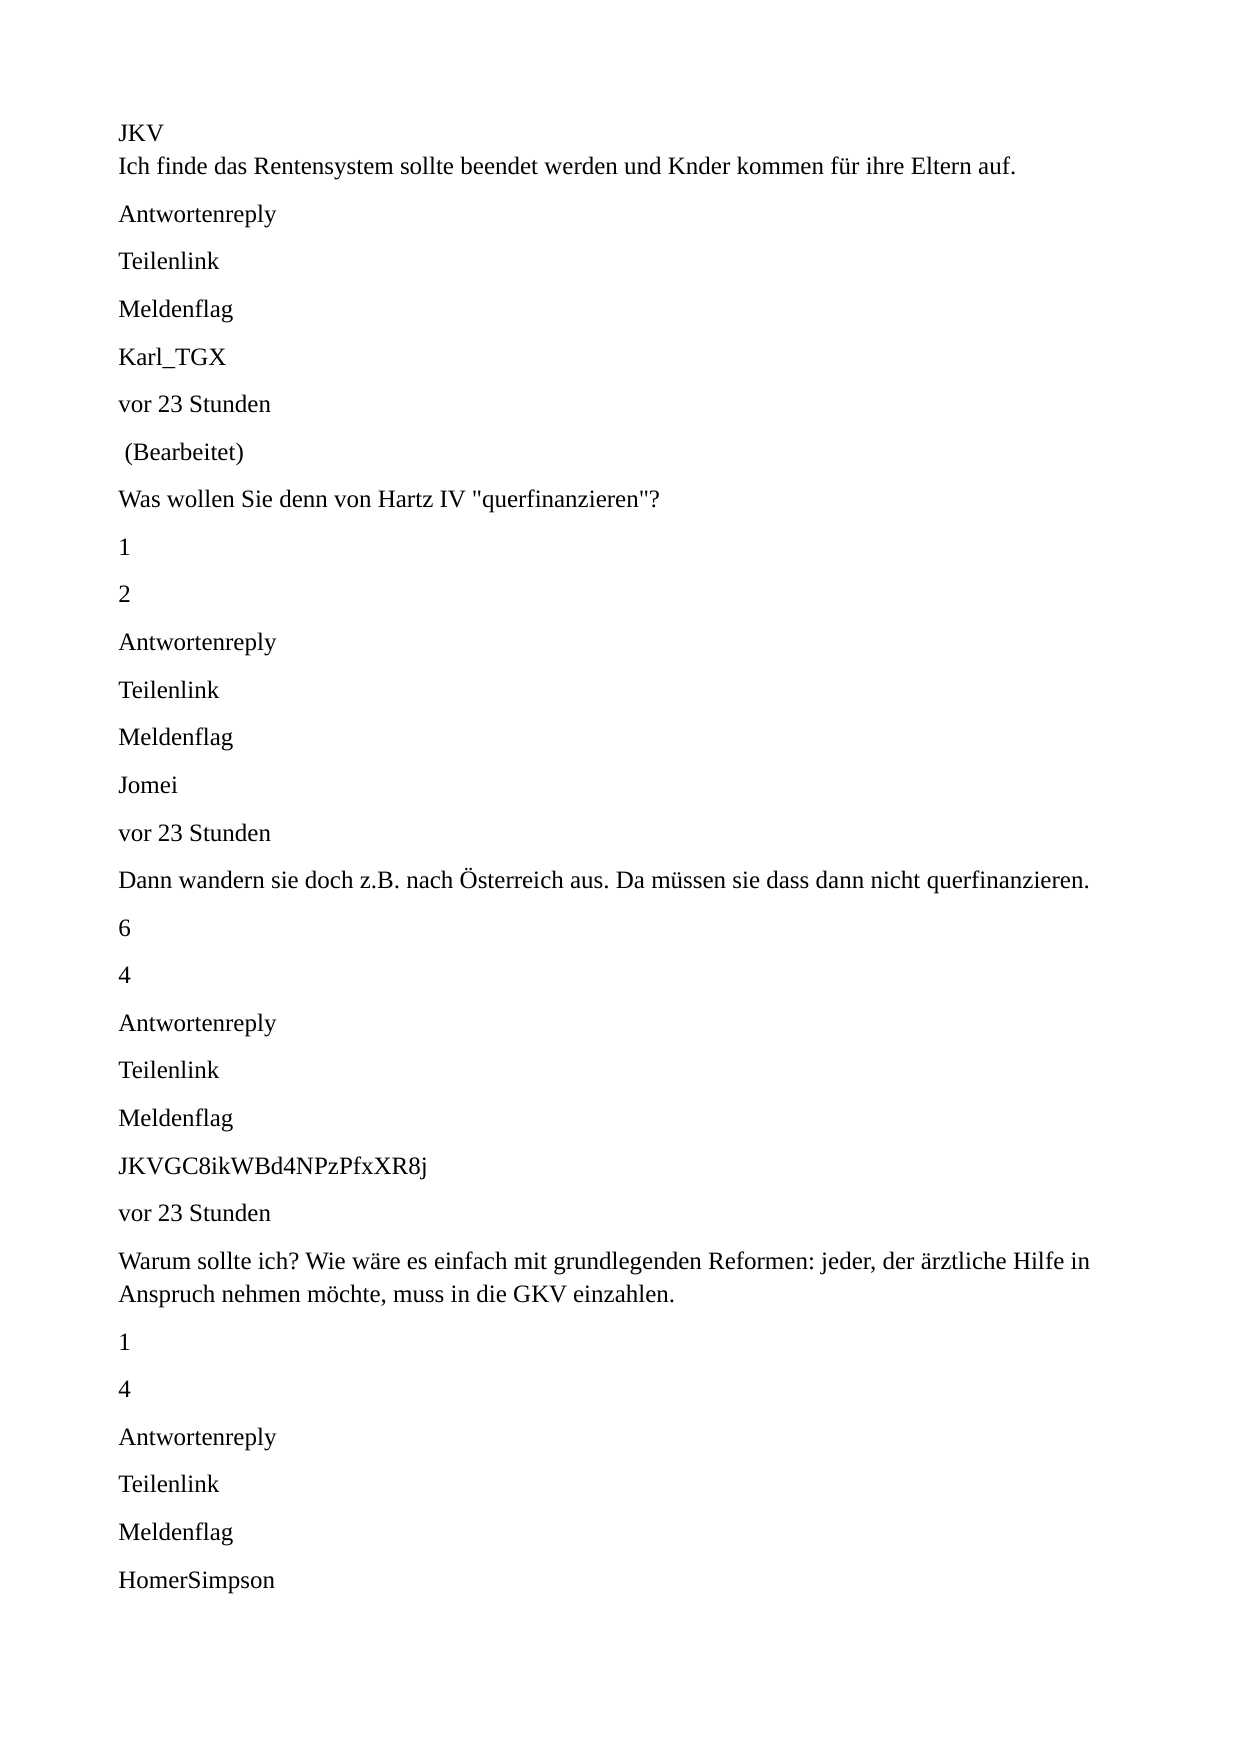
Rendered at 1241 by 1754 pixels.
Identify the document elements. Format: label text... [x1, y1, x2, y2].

text vor 23 Stunden [118, 1198, 1122, 1227]
text Was wollen Sie denn von Hartz IV "querfinanzieren"? [118, 484, 1122, 513]
text Antwortenreply [118, 1008, 1122, 1037]
text Jomei [118, 770, 1122, 799]
text Teilenlink [118, 1469, 1122, 1498]
text (Bearbeitet) [118, 437, 1122, 466]
text Meldenflag [118, 722, 1122, 751]
text 6 [118, 913, 1122, 942]
text Warum sollte ich? Wie wäre es einfach mit grundlegenden Reformen: jeder, der ärztliche Hilfe in Anspruch nehmen möchte, muss in die GKV einzahlen. [118, 1246, 1122, 1308]
text Meldenflag [118, 294, 1122, 323]
text Teilenlink [118, 246, 1122, 275]
text Antwortenreply [118, 1422, 1122, 1451]
text vor 23 Stunden [118, 818, 1122, 846]
text JKVGC8ikWBd4NPzPfxXR8j [118, 1151, 1122, 1179]
text 4 [118, 1374, 1122, 1403]
text Karl_TGX [118, 342, 1122, 370]
text Meldenflag [118, 1517, 1122, 1546]
text 4 [118, 960, 1122, 989]
text 2 [118, 579, 1122, 608]
text vor 23 Stunden [118, 389, 1122, 418]
text Meldenflag [118, 1103, 1122, 1132]
text 1 [118, 1327, 1122, 1355]
text Teilenlink [118, 675, 1122, 703]
text HomerSimpson [118, 1565, 1122, 1593]
text Antwortenreply [118, 627, 1122, 656]
text Antwortenreply [118, 199, 1122, 227]
text Teilenlink [118, 1056, 1122, 1084]
text JKV Ich finde das Rentensystem sollte beendet werden und Knder kommen für ihre Eltern auf. [118, 118, 1122, 180]
text 1 [118, 532, 1122, 561]
text Dann wandern sie doch z.B. nach Österreich aus. Da müssen sie dass dann nicht querfinanzieren. [118, 865, 1122, 894]
